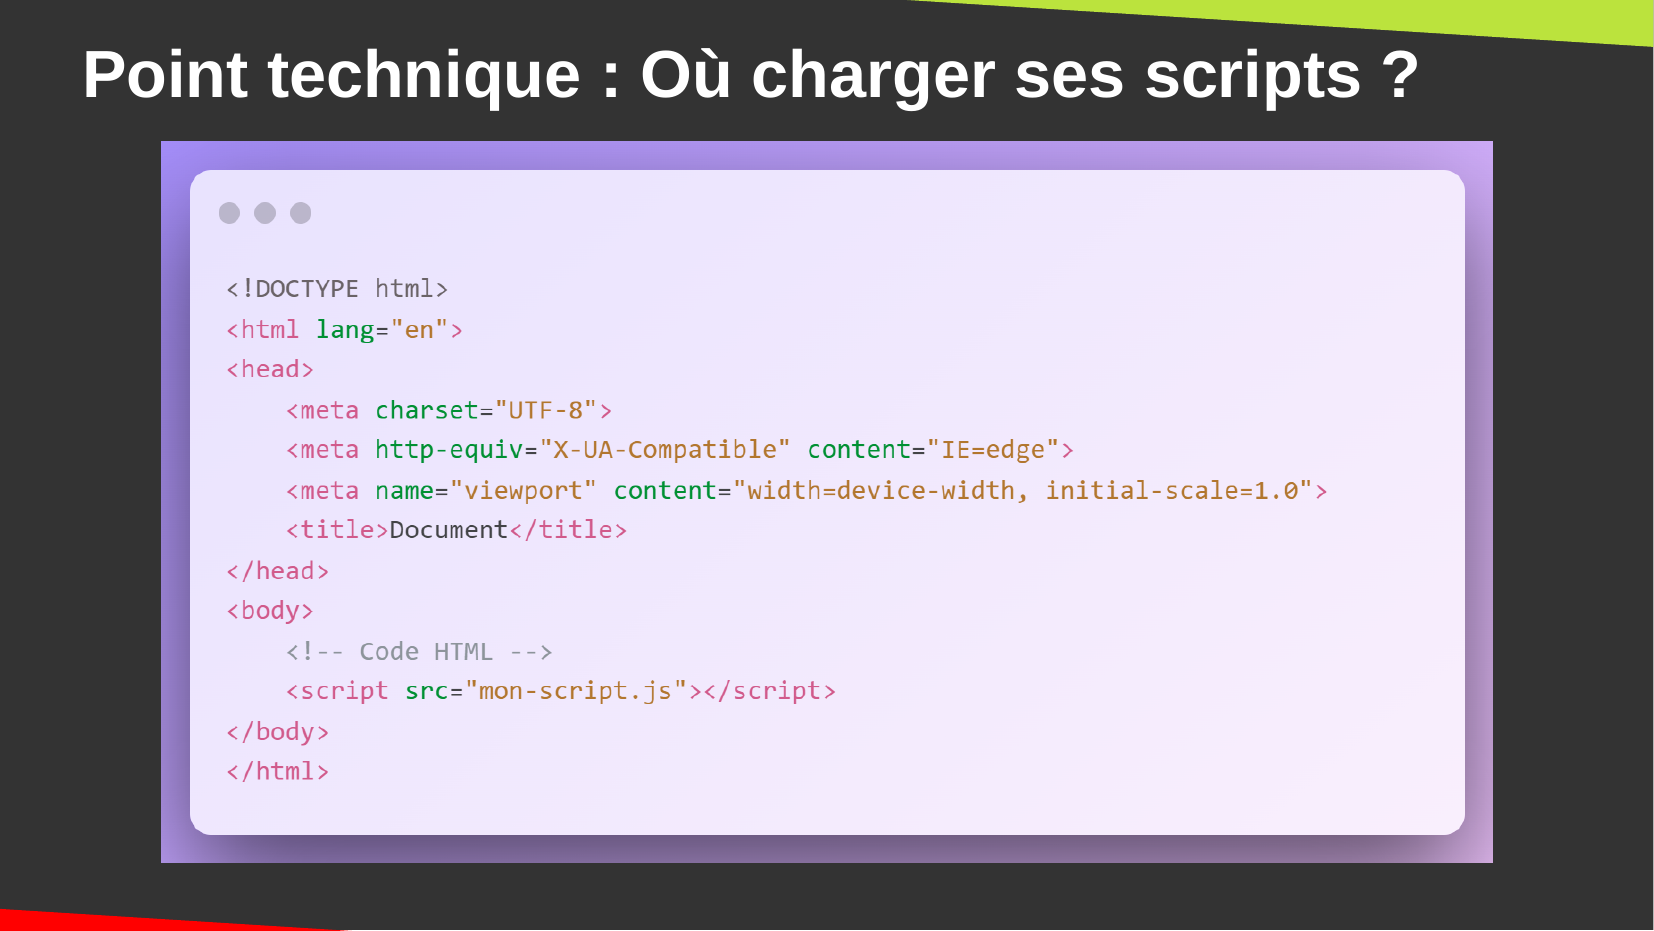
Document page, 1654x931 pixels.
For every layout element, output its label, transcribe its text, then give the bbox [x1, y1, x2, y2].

text_box [907, 0, 1654, 47]
title Point technique : Où charger ses scripts ? [82, 37, 1571, 114]
picture [161, 141, 1493, 863]
text_box [0, 908, 352, 931]
